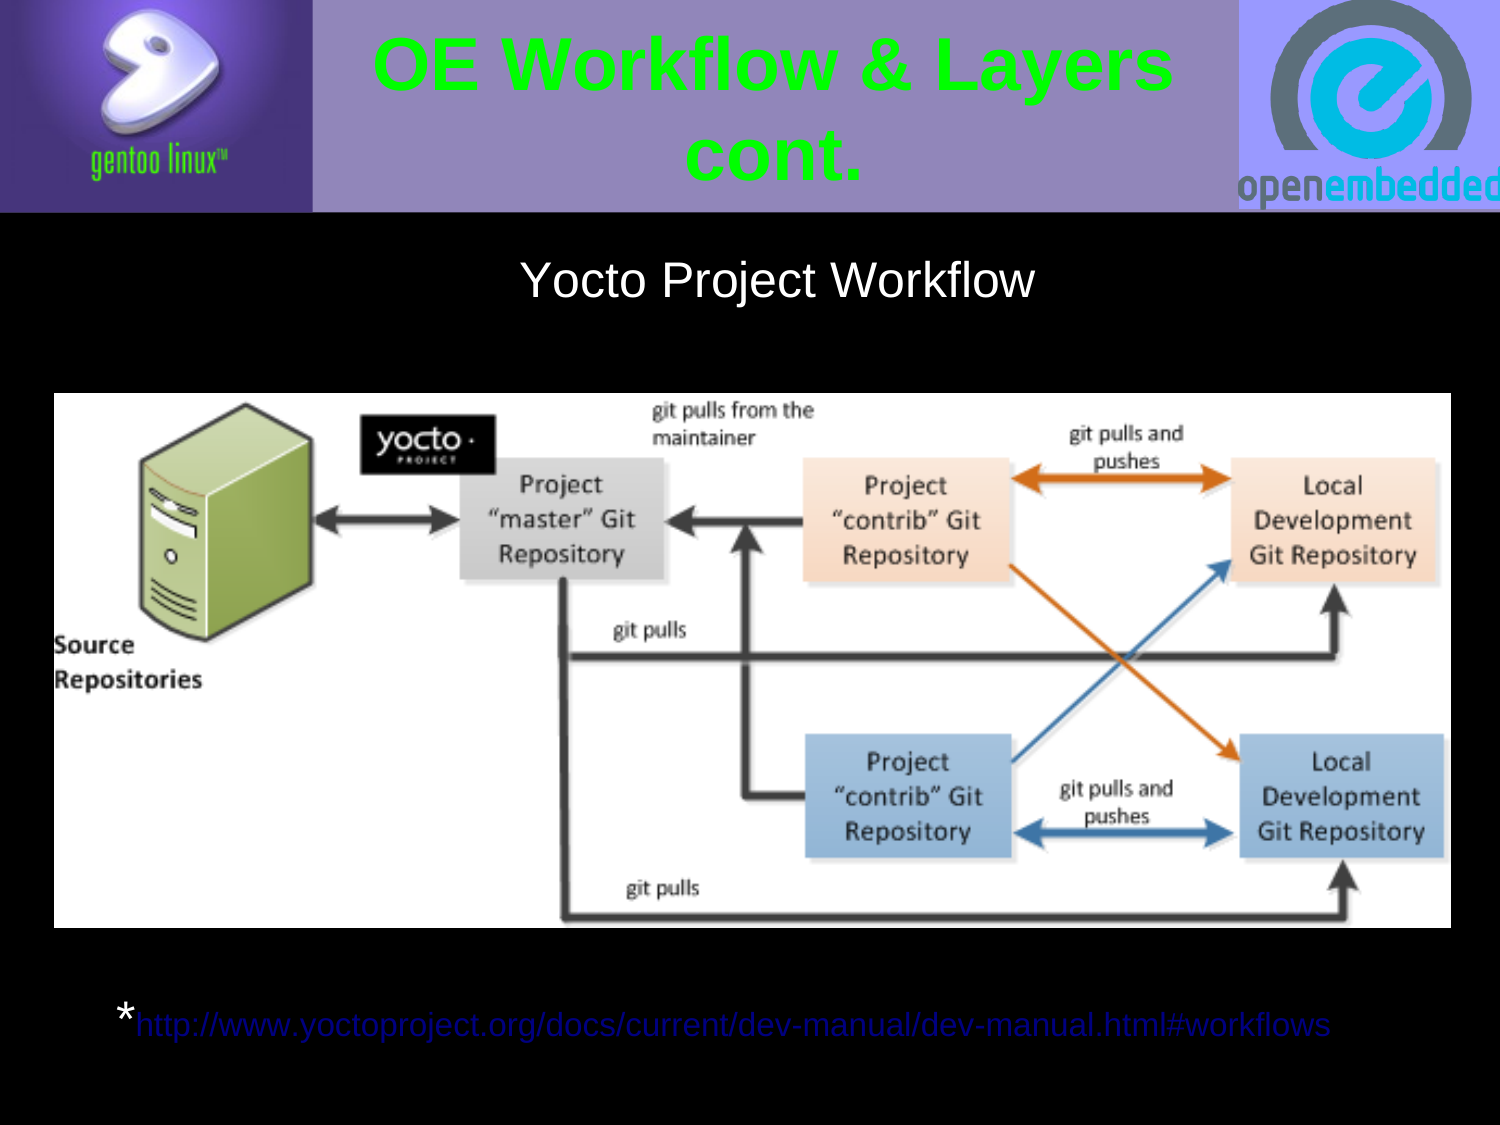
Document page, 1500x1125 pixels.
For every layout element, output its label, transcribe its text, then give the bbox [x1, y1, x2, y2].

picture [1238, 0, 1500, 210]
picture [0, 0, 302, 184]
title OE Workflow & Layers cont. [319, 12, 1230, 201]
list *http://www.yoctoproject.org/docs/current/dev-manual/dev-manual.html#workflows [60, 988, 1441, 1054]
picture [54, 393, 1451, 928]
list Yocto Project Workflow [60, 249, 1441, 315]
